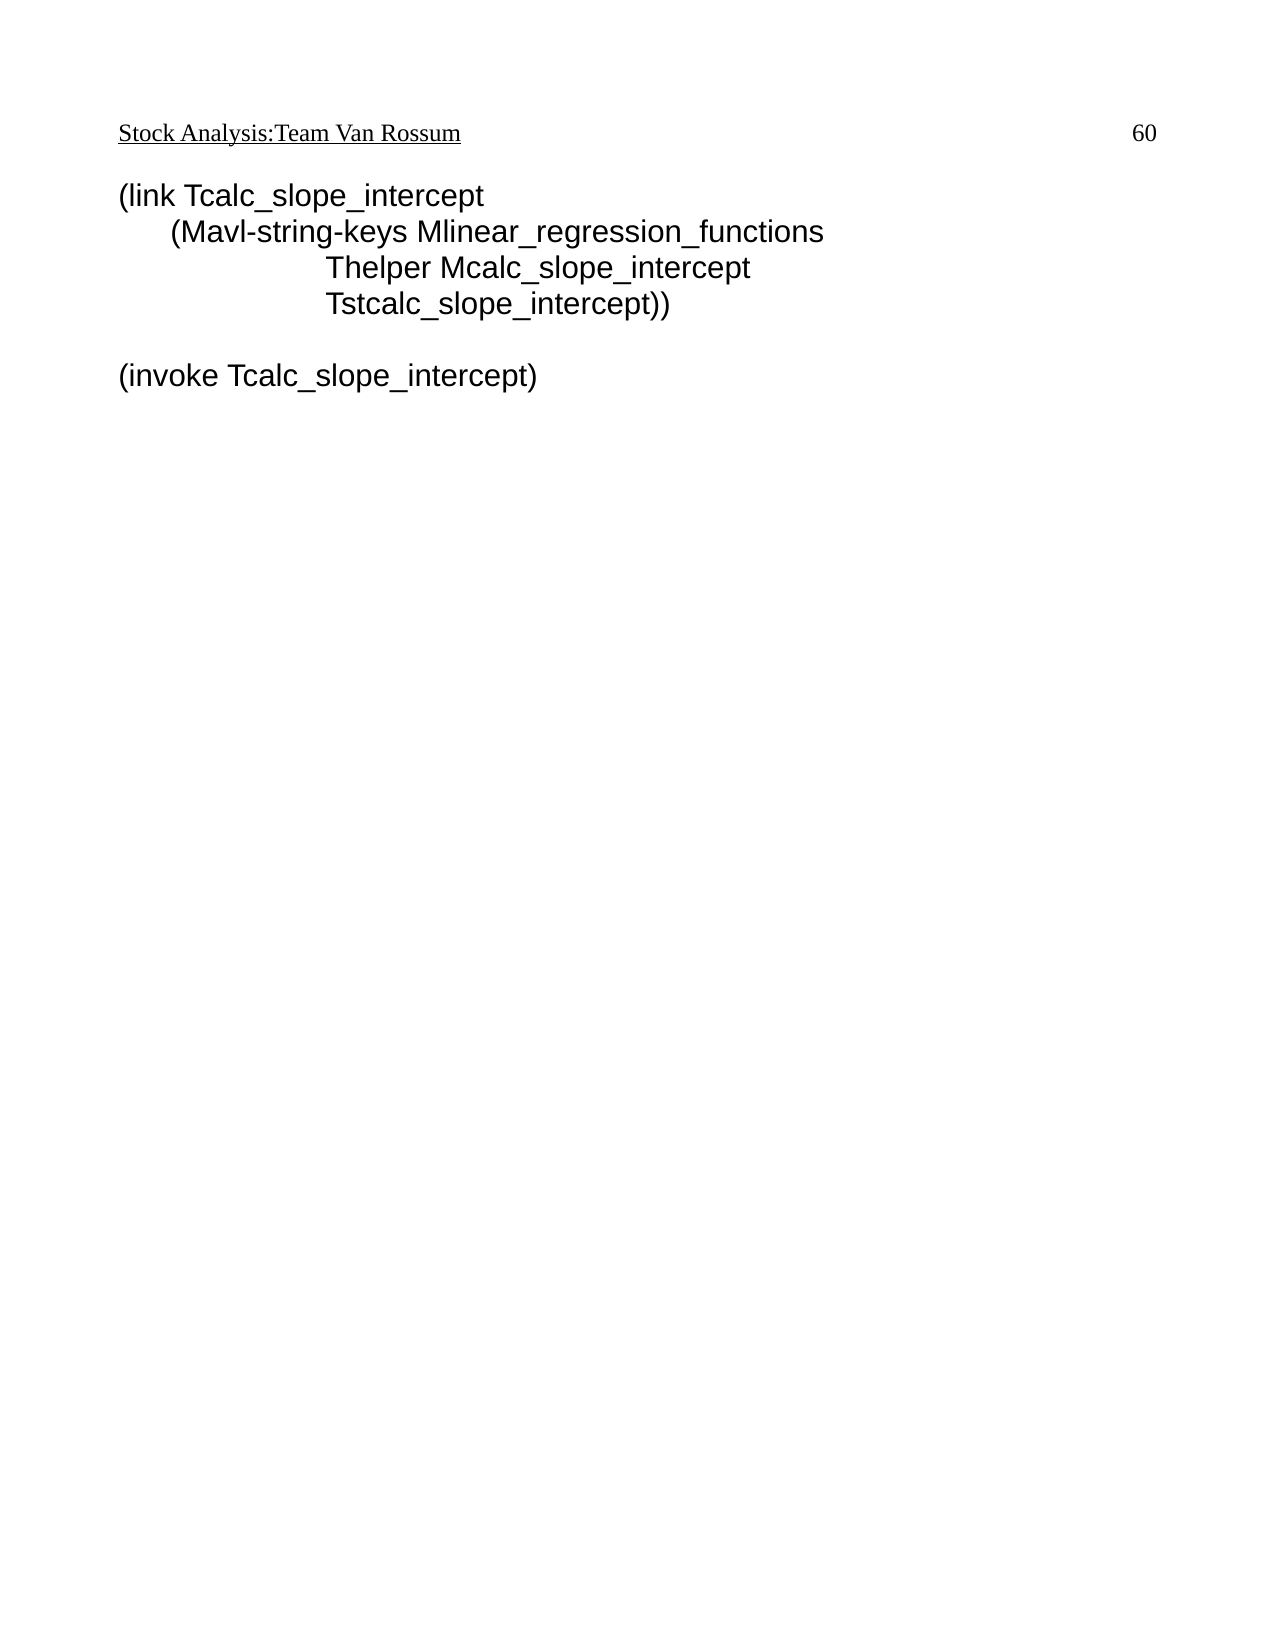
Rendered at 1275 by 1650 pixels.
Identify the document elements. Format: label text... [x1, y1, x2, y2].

text (link Tcalc_slope_intercept [118, 177, 1157, 213]
text (invoke Tcalc_slope_intercept) [118, 357, 1157, 392]
text Tstcalc_slope_intercept)) [118, 285, 1157, 321]
text (Mavl-string-keys Mlinear_regression_functions [118, 213, 1157, 249]
text Thelper Mcalc_slope_intercept [118, 249, 1157, 285]
